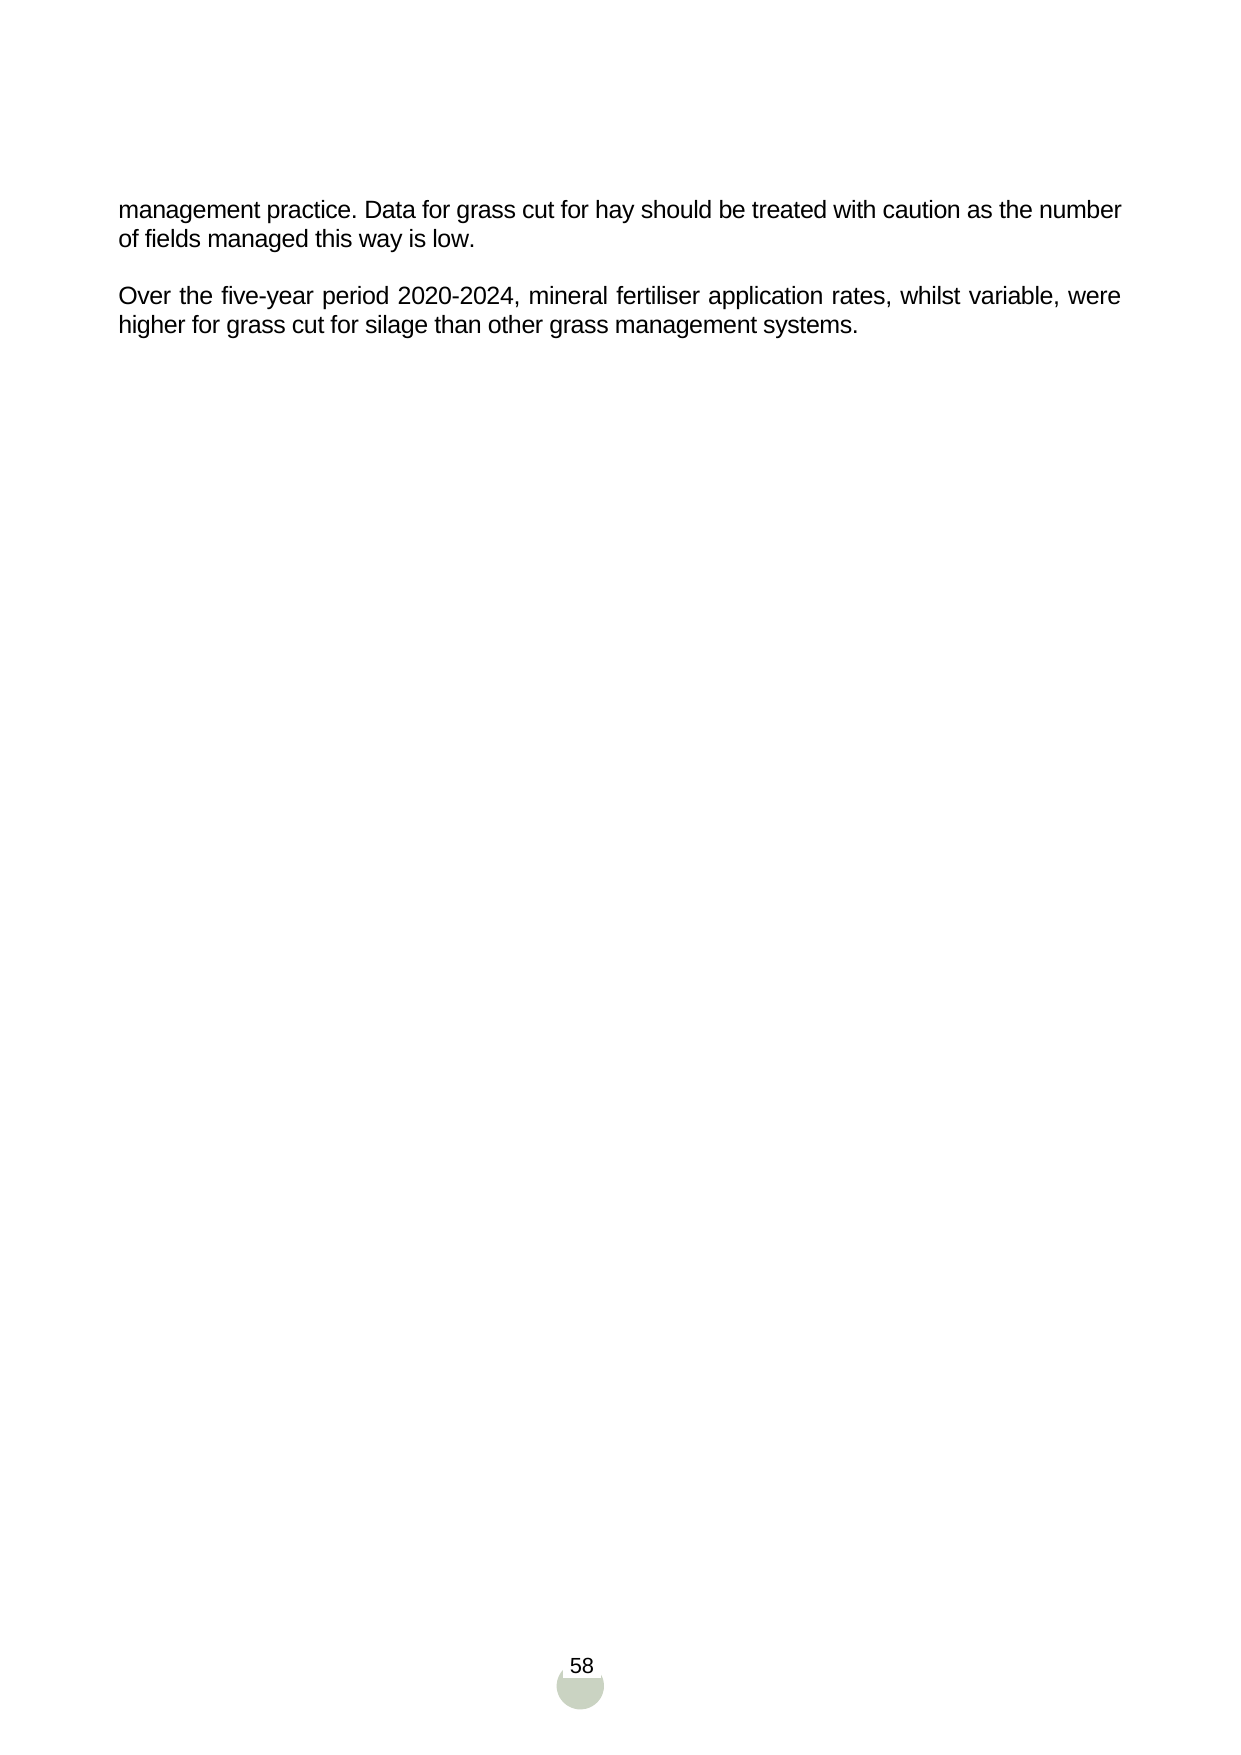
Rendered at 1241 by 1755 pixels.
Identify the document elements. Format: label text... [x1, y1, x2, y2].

text Over the five-year period 2020-2024, mineral fertiliser application rates, whilst variable, were higher for grass cut for silage than other grass management systems. [118, 281, 1122, 339]
text management practice. Data for grass cut for hay should be treated with caution as the number of fields managed this way is low. [118, 195, 1122, 252]
